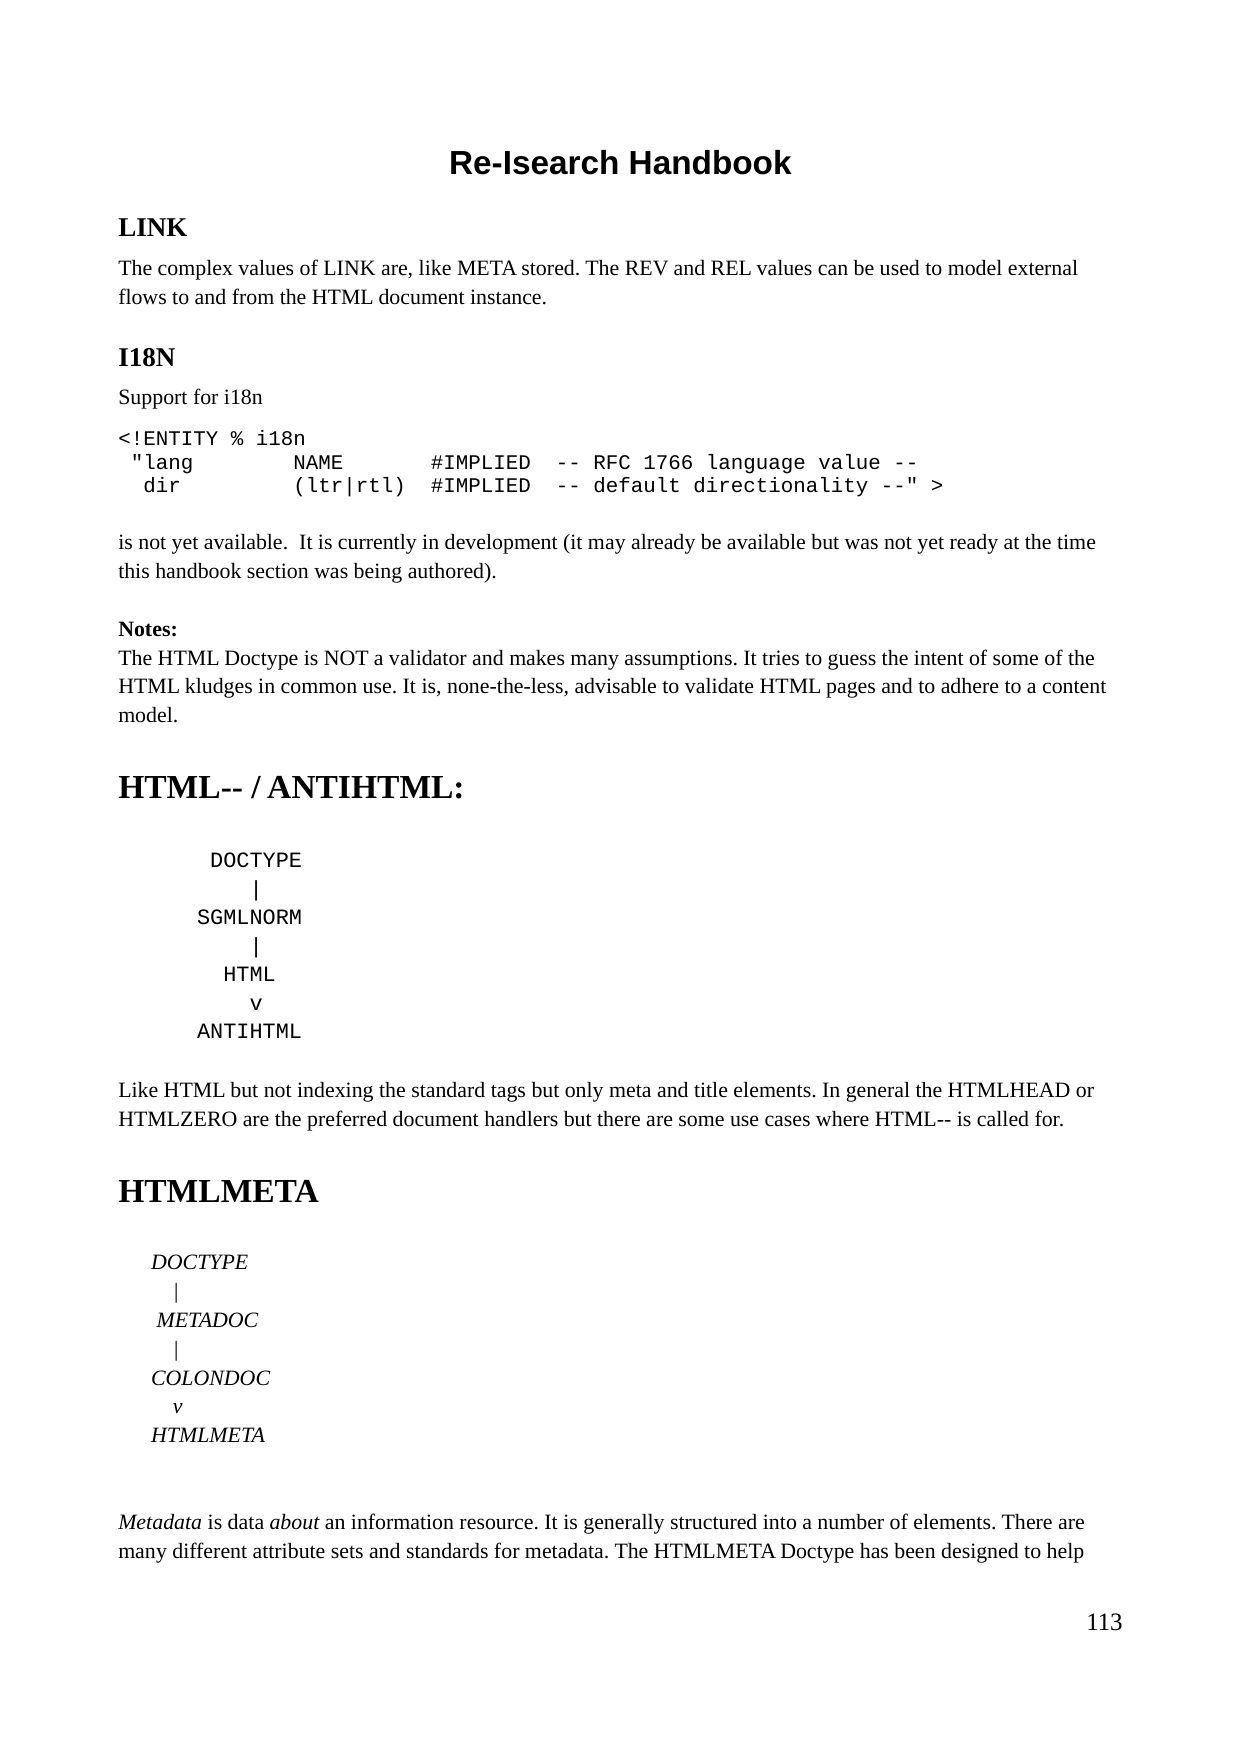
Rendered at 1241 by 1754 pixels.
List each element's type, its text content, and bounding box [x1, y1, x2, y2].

subtitle HTML-- / ANTIHTML: [118, 767, 1122, 809]
text ANTIHTML [118, 1020, 1122, 1045]
text <!ENTITY % i18n [118, 428, 1122, 452]
text v [118, 992, 1122, 1017]
subtitle HTMLMETA [118, 1171, 1122, 1212]
text | [118, 878, 1122, 903]
text Metadata is data about an information resource. It is generally structured into a number of elements. There are many different attribute sets and standards for metadata. The HTMLMETA Doctype has been designed to help [118, 1509, 1122, 1563]
text METADOC [118, 1307, 1122, 1332]
text The complex values of LINK are, like META stored. The REV and REL values can be used to model external flows to and from the HTML document instance. [118, 255, 1122, 309]
subtitle LINK [118, 212, 1122, 243]
text Like HTML but not indexing the standard tags but only meta and title elements. In general the HTMLHEAD or HTMLZERO are the preferred document handlers but there are some use cases where HTML-- is called for. [118, 1077, 1122, 1131]
text DOCTYPE [118, 850, 1122, 874]
text Notes: [118, 616, 1122, 641]
text HTML [118, 963, 1122, 988]
text SGMLNORM [118, 907, 1122, 931]
text COLONDOC [118, 1364, 1122, 1390]
text The HTML Doctype is NOT a validator and makes many assumptions. It tries to guess the intent of some of the HTML kludges in common use. It is, none-the-less, advisable to validate HTML pages and to adhere to a content model. [118, 644, 1122, 728]
text HTMLMETA [118, 1422, 1122, 1448]
text | [118, 1336, 1122, 1361]
text DOCTYPE [118, 1249, 1122, 1274]
subtitle I18N [118, 341, 1122, 372]
text v [118, 1393, 1122, 1419]
text Support for i18n [118, 384, 1122, 409]
text "lang NAME #IMPLIED -- RFC 1766 language value -- [118, 452, 1122, 476]
text is not yet available. It is currently in development (it may already be available but was not yet ready at the time this handbook section was being authored). [118, 529, 1122, 583]
text | [118, 935, 1122, 960]
text | [118, 1278, 1122, 1303]
text dir (ltr|rtl) #IMPLIED -- default directionality --" > [118, 476, 1122, 499]
